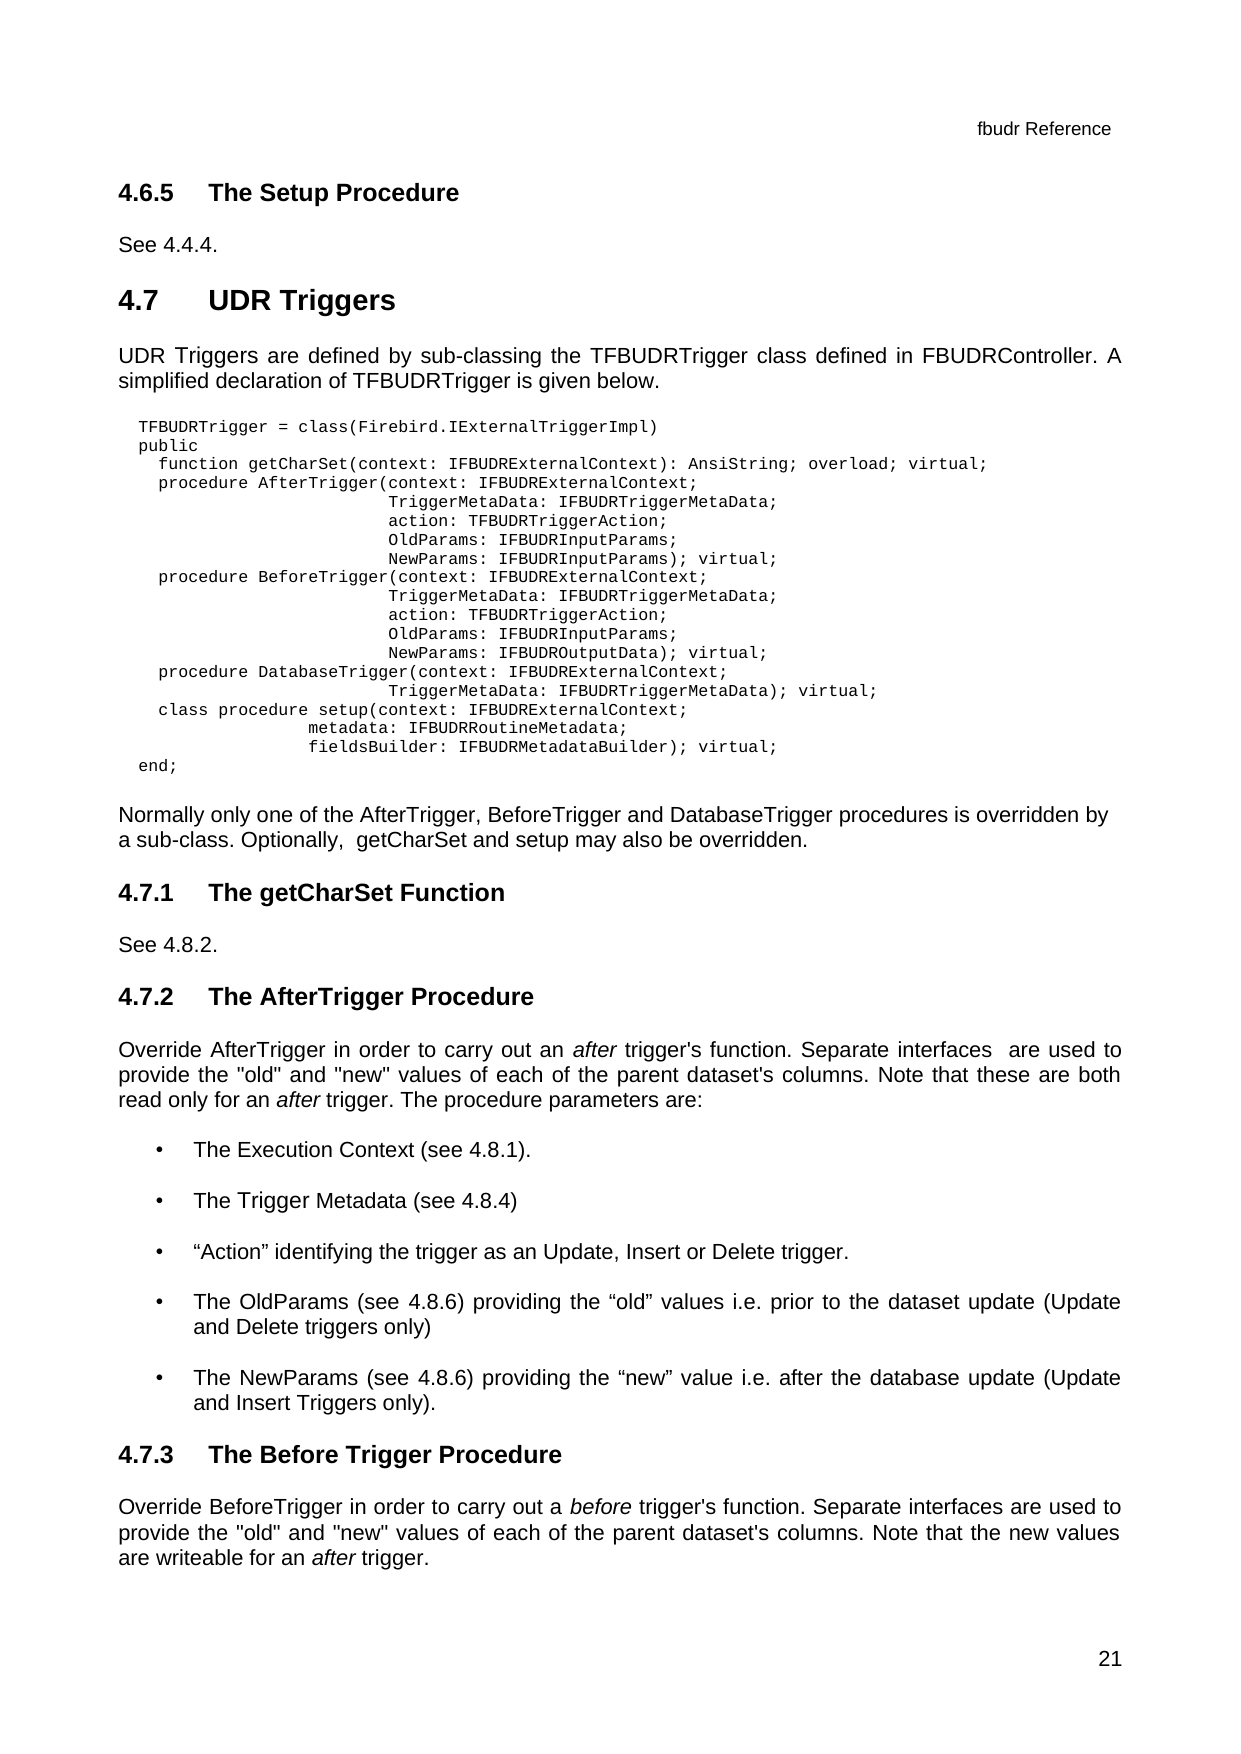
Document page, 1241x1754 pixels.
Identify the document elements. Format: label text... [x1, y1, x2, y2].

text procedure AfterTrigger(context: IFBUDRExternalContext; [118, 475, 1122, 494]
text NewParams: IFBUDROutputData); virtual; [118, 644, 1122, 663]
list The OldParams (see 4.8.6) providing the “old” values i.e. prior to the dataset update (Update and Delete triggers only) [156, 1289, 1122, 1339]
text end; [118, 758, 1122, 776]
text fieldsBuilder: IFBUDRMetadataBuilder); virtual; [118, 739, 1122, 758]
text procedure BeforeTrigger(context: IFBUDRExternalContext; [118, 569, 1122, 588]
text action: TFBUDRTriggerAction; [118, 607, 1122, 626]
text Override BeforeTrigger in order to carry out a before trigger's function. Separate interfaces are used to provide the "old" and "new" values of each of the parent dataset's columns. Note that the new values are writeable for an after trigger. [118, 1494, 1122, 1570]
list The Trigger Metadata (see 4.8.4) [156, 1187, 1122, 1214]
text Normally only one of the AfterTrigger, BeforeTrigger and DatabaseTrigger procedures is overridden by a sub-class. Optionally, getCharSet and setup may also be overridden. [118, 802, 1122, 852]
text public [118, 437, 1122, 456]
text class procedure setup(context: IFBUDRExternalContext; [118, 701, 1122, 720]
text Override AfterTrigger in order to carry out an after trigger's function. Separate interfaces are used to provide the "old" and "new" values of each of the parent dataset's columns. Note that these are both read only for an after trigger. The procedure parameters are: [118, 1037, 1122, 1112]
text See 4.8.2. [118, 932, 1122, 957]
text TriggerMetaData: IFBUDRTriggerMetaData; [118, 588, 1122, 607]
subtitle The Before Trigger Procedure [118, 1440, 1122, 1469]
text See 4.4.4. [118, 232, 1122, 258]
text TFBUDRTrigger = class(Firebird.IExternalTriggerImpl) [118, 418, 1122, 437]
subtitle The getCharSet Function [118, 878, 1122, 907]
text procedure DatabaseTrigger(context: IFBUDRExternalContext; [118, 663, 1122, 682]
text metadata: IFBUDRRoutineMetadata; [118, 720, 1122, 739]
text UDR Triggers are defined by sub-classing the TFBUDRTrigger class defined in FBUDRController. A simplified declaration of TFBUDRTrigger is given below. [118, 342, 1122, 393]
text OldParams: IFBUDRInputParams; [118, 531, 1122, 550]
subtitle The AfterTrigger Procedure [118, 982, 1122, 1011]
list The NewParams (see 4.8.6) providing the “new” value i.e. after the database update (Update and Insert Triggers only). [156, 1364, 1122, 1415]
text NewParams: IFBUDRInputParams); virtual; [118, 550, 1122, 569]
text TriggerMetaData: IFBUDRTriggerMetaData; [118, 494, 1122, 512]
text OldParams: IFBUDRInputParams; [118, 626, 1122, 644]
subtitle The Setup Procedure [118, 178, 1122, 207]
text TriggerMetaData: IFBUDRTriggerMetaData); virtual; [118, 682, 1122, 701]
list “Action” identifying the trigger as an Update, Insert or Delete trigger. [156, 1239, 1122, 1264]
text function getCharSet(context: IFBUDRExternalContext): AnsiString; overload; virtual; [118, 456, 1122, 475]
list The Execution Context (see 4.8.1). [156, 1137, 1122, 1162]
text action: TFBUDRTriggerAction; [118, 512, 1122, 531]
subtitle UDR Triggers [118, 283, 1122, 316]
